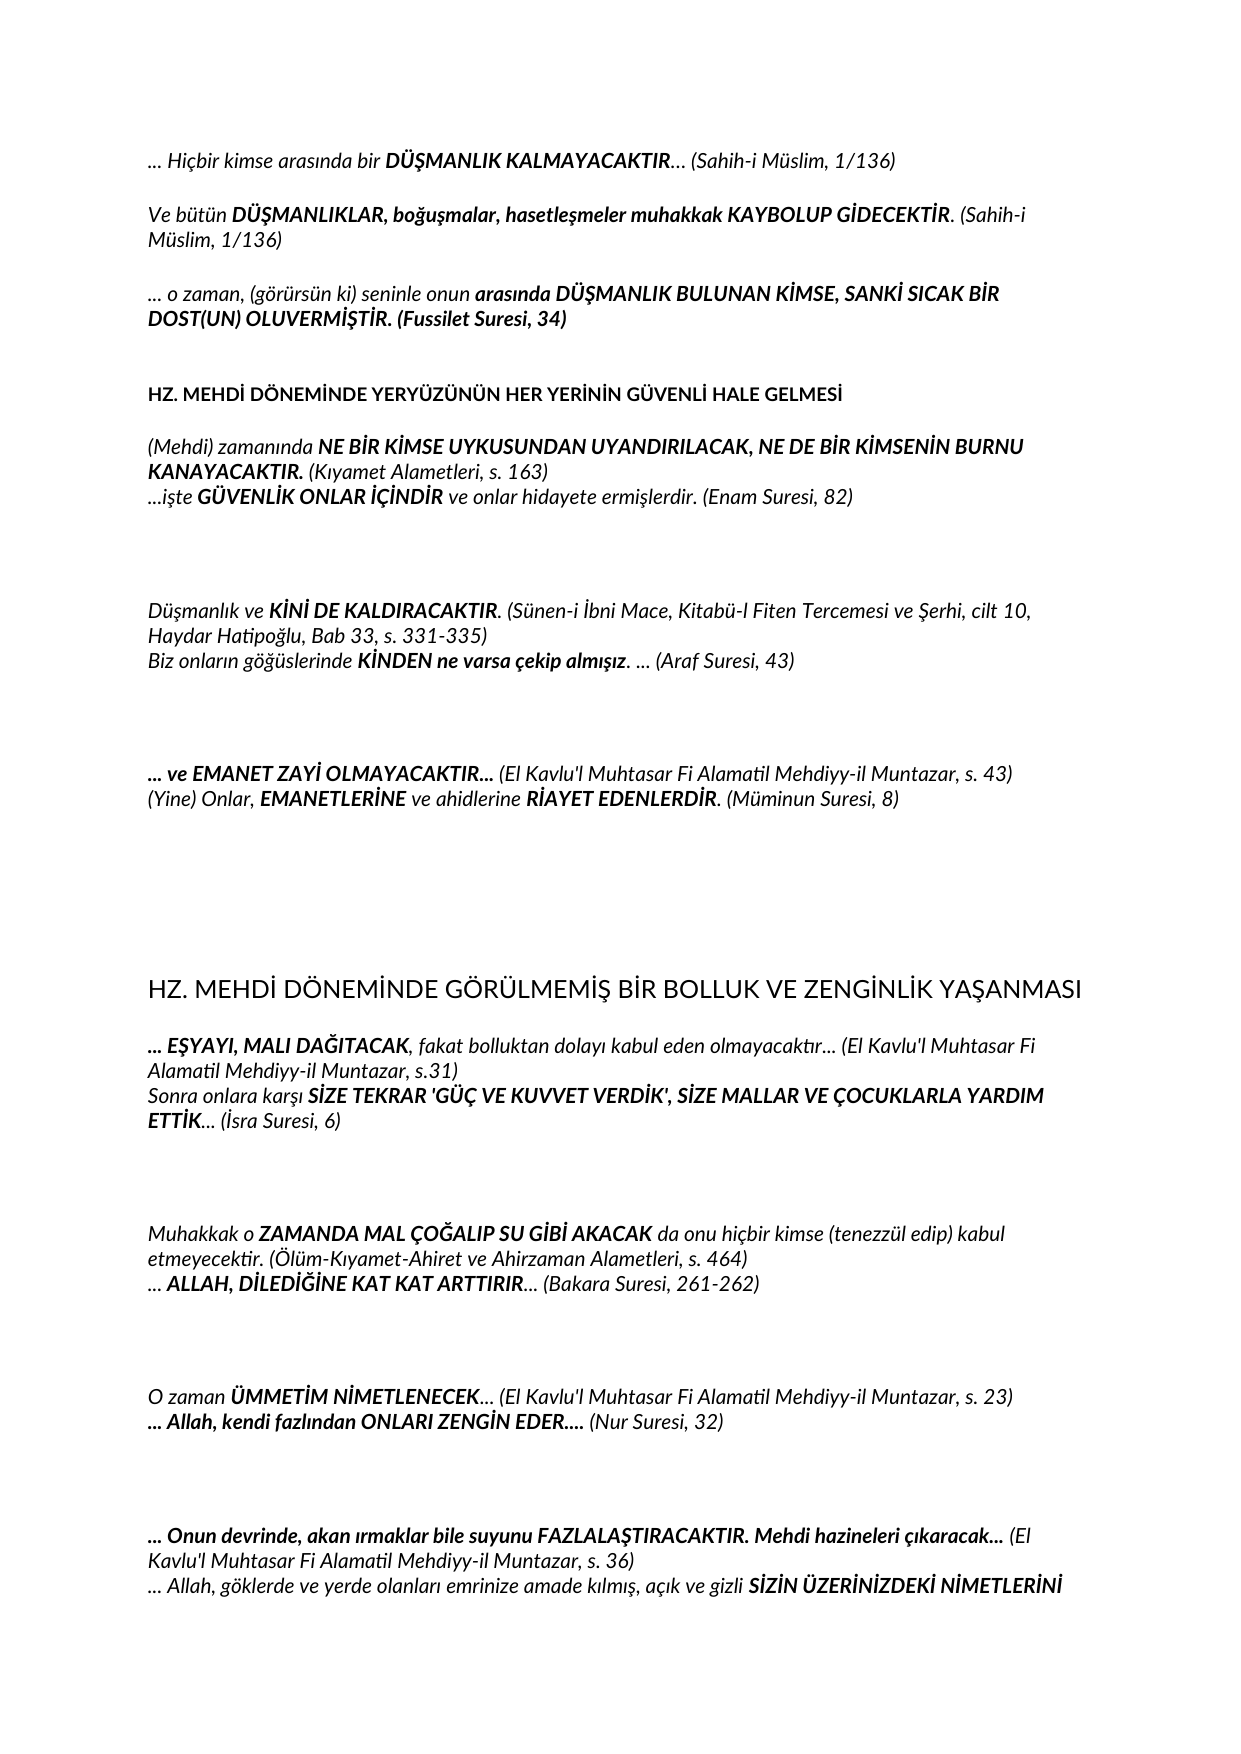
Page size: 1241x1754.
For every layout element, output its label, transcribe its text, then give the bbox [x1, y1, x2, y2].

table_header ... Hiçbir kimse arasında bir DÜŞMANLIK KALMAYACAKTIR… (Sahih-i Müslim, 1/136) Ve bütün DÜŞMANLIKLAR, boğuşmalar, hasetleşmeler muhakkak KAYBOLUP GİDECEKTİR. (Sahih-i Müslim, 1/136) ... o zaman, (görürsün ki) seninle onun arasında DÜŞMANLIK BULUNAN KİMSE, SANKİ SICAK BİR DOST(UN) OLUVERMİŞTİR. (Fussilet Suresi, 34) [148, 148, 1093, 331]
table_header ... Onun devrinde, akan ırmaklar bile suyunu FAZLALAŞTIRACAKTIR. Mehdi hazineleri çıkaracak... (El Kavlu'l Muhtasar Fi Alamatil Mehdiyy-il Muntazar, s. 36) ... Allah, göklerde ve yerde olanları emrinize amade kılmış, açık ve gizli SİZİN ÜZERİNİZDEKİ NİMETLERİNİ [148, 1523, 1093, 1598]
text HZ. MEHDİ DÖNEMİNDE GÖRÜLMEMİŞ BİR BOLLUK VE ZENGİNLİK YAŞANMASI [148, 943, 1093, 1003]
table_header (Mehdi) zamanında NE BİR KİMSE UYKUSUNDAN UYANDIRILACAK, NE DE BİR KİMSENİN BURNU KANAYACAKTIR. (Kıyamet Alametleri, s. 163) ...işte GÜVENLİK ONLAR İÇİNDİR ve onlar hidayete ermişlerdir. (Enam Suresi, 82) [148, 434, 1093, 509]
table_header Muhakkak o ZAMANDA MAL ÇOĞALIP SU GİBİ AKACAK da onu hiçbir kimse (tenezzül edip) kabul etmeyecektir. (Ölüm-Kıyamet-Ahiret ve Ahirzaman Alametleri, s. 464) ... ALLAH, DİLEDİĞİNE KAT KAT ARTTIRIR... (Bakara Suresi, 261-262) [148, 1221, 1093, 1296]
table_header O zaman ÜMMETİM NİMETLENECEK... (El Kavlu'l Muhtasar Fi Alamatil Mehdiyy-il Muntazar, s. 23) ... Allah, kendi fazlından ONLARI ZENGİN EDER.... (Nur Suresi, 32) [148, 1384, 1093, 1434]
text HZ. MEHDİ DÖNEMİNDE YERYÜZÜNÜN HER YERİNİN GÜVENLİ HALE GELMESİ [148, 360, 1093, 405]
table_header Düşmanlık ve KİNİ DE KALDIRACAKTIR. (Sünen-i İbni Mace, Kitabü-l Fiten Tercemesi ve Şerhi, cilt 10, Haydar Hatipoğlu, Bab 33, s. 331-335) Biz onların göğüslerinde KİNDEN ne varsa çekip almışız. ... (Araf Suresi, 43) [148, 598, 1093, 673]
table_header ... EŞYAYI, MALI DAĞITACAK, fakat bolluktan dolayı kabul eden olmayacaktır... (El Kavlu'l Muhtasar Fi Alamatil Mehdiyy-il Muntazar, s.31) Sonra onlara karşı SİZE TEKRAR 'GÜÇ VE KUVVET VERDİK', SİZE MALLAR VE ÇOCUKLARLA YARDIM ETTİK... (İsra Suresi, 6) [148, 1033, 1093, 1133]
table_header ... ve EMANET ZAYİ OLMAYACAKTIR... (El Kavlu'l Muhtasar Fi Alamatil Mehdiyy-il Muntazar, s. 43) (Yine) Onlar, EMANETLERİNE ve ahidlerine RİAYET EDENLERDİR. (Müminun Suresi, 8) [148, 761, 1093, 811]
